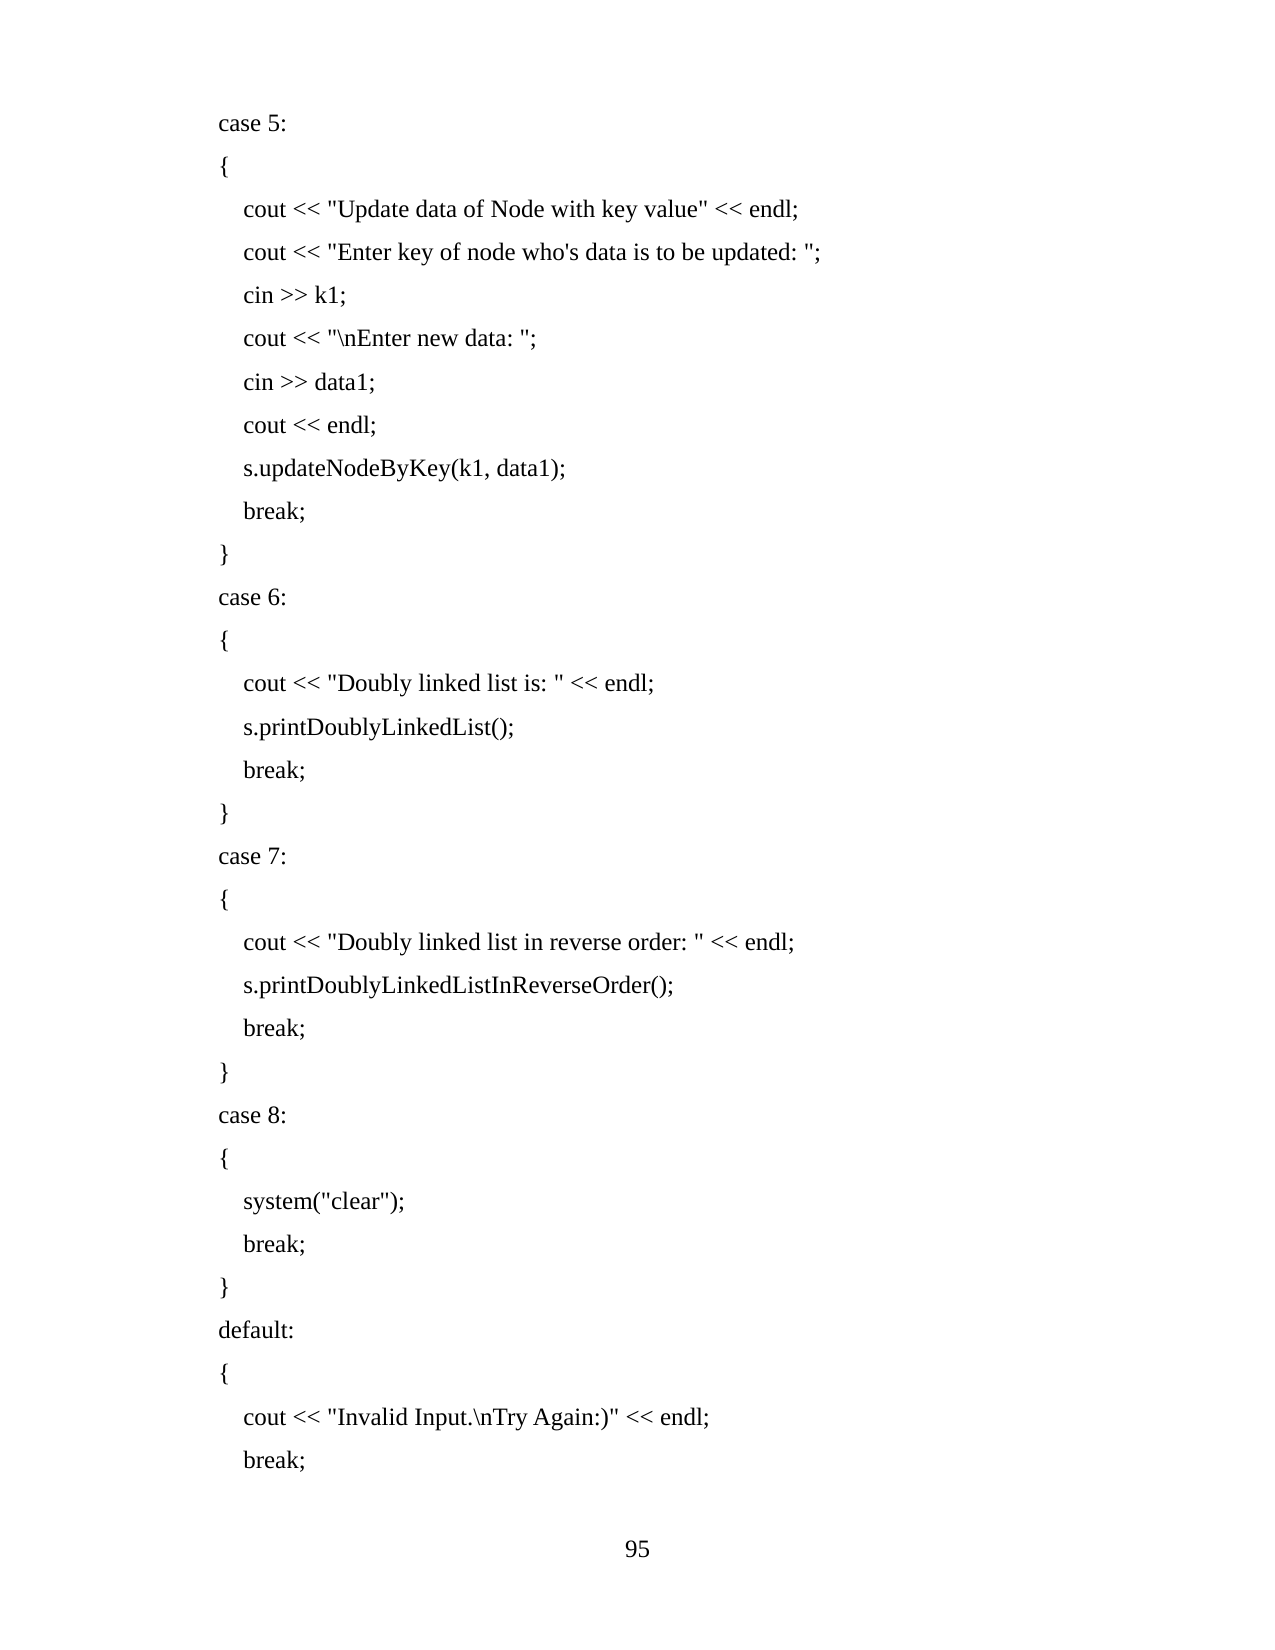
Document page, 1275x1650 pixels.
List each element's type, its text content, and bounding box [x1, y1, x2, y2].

text break; [118, 1229, 1157, 1258]
text cout << "Doubly linked list in reverse order: " << endl; [118, 927, 1157, 956]
text } [118, 539, 1157, 568]
text break; [118, 496, 1157, 525]
text case 6: [118, 582, 1157, 611]
text system("clear"); [118, 1186, 1157, 1215]
text break; [118, 755, 1157, 783]
text { [118, 1143, 1157, 1172]
text { [118, 884, 1157, 913]
text case 8: [118, 1100, 1157, 1128]
text break; [118, 1013, 1157, 1042]
text s.printDoublyLinkedList(); [118, 712, 1157, 740]
text cout << endl; [118, 410, 1157, 438]
text cout << "Doubly linked list is: " << endl; [118, 668, 1157, 697]
text case 7: [118, 841, 1157, 870]
text cout << "Invalid Input.\nTry Again:)" << endl; [118, 1402, 1157, 1430]
text s.updateNodeByKey(k1, data1); [118, 453, 1157, 482]
text } [118, 1272, 1157, 1301]
text cout << "Enter key of node who's data is to be updated: "; [118, 237, 1157, 266]
text cout << "\nEnter new data: "; [118, 323, 1157, 352]
text { [118, 151, 1157, 180]
text cin >> data1; [118, 367, 1157, 395]
text } [118, 798, 1157, 827]
text case 5: [118, 108, 1157, 137]
text { [118, 1358, 1157, 1387]
text } [118, 1057, 1157, 1085]
text s.printDoublyLinkedListInReverseOrder(); [118, 970, 1157, 999]
text default: [118, 1315, 1157, 1344]
text break; [118, 1445, 1157, 1473]
text cout << "Update data of Node with key value" << endl; [118, 194, 1157, 223]
text cin >> k1; [118, 280, 1157, 309]
text { [118, 625, 1157, 654]
